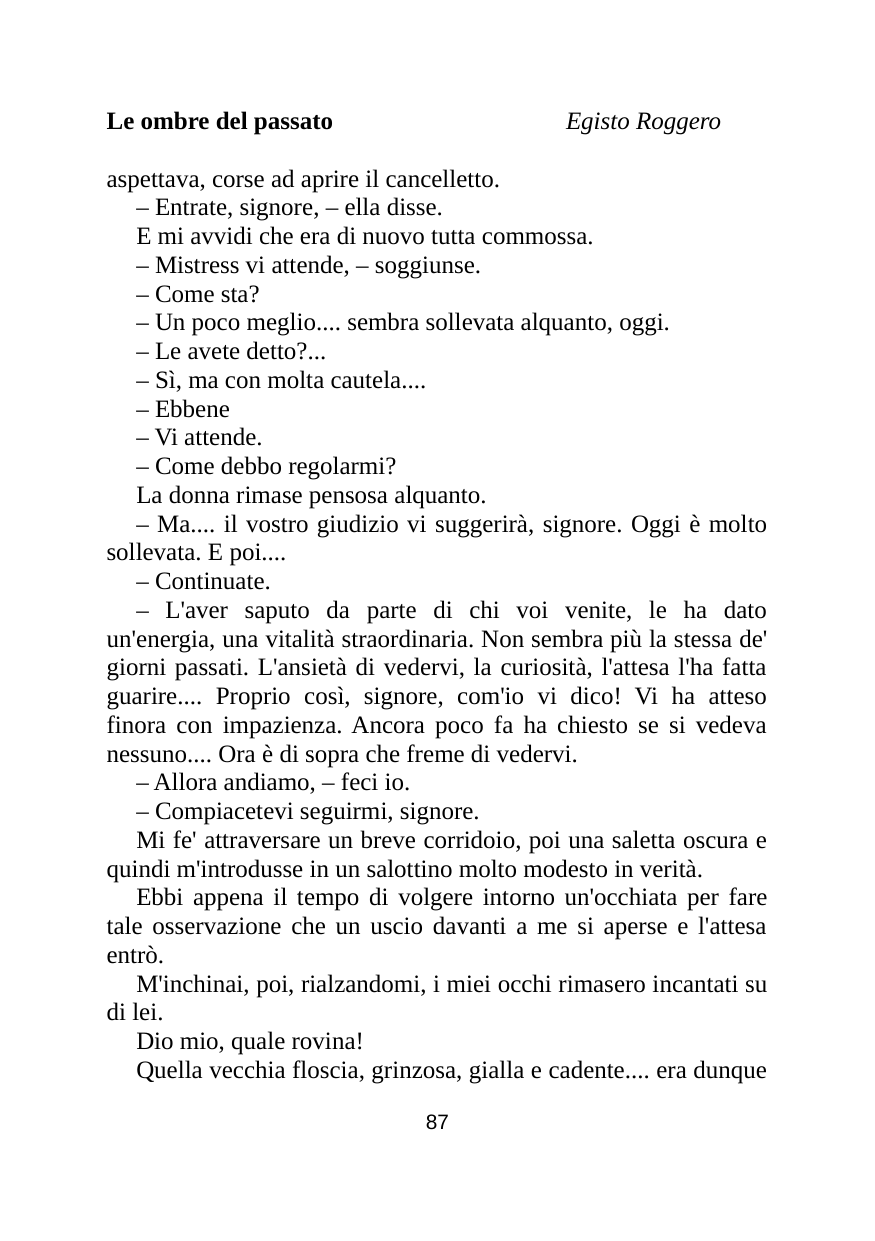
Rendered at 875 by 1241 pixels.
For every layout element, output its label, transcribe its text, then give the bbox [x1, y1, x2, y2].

text – Vi attende. [106, 422, 768, 451]
text Dio mio, quale rovina! [106, 1026, 768, 1055]
text M'inchinai, poi, rialzandomi, i miei occhi rimasero incantati su di lei. [106, 969, 768, 1026]
text E mi avvidi che era di nuovo tutta commossa. [106, 221, 768, 250]
text – Allora andiamo, – feci io. [106, 767, 768, 796]
text – Come debbo regolarmi? [106, 451, 768, 480]
text – Ma.... il vostro giudizio vi suggerirà, signore. Oggi è molto sollevata. E poi.... [106, 509, 768, 566]
text – Sì, ma con molta cautela.... [106, 365, 768, 394]
text Quella vecchia floscia, grinzosa, gialla e cadente.... era dunque [106, 1055, 768, 1084]
text – Entrate, signore, – ella disse. [106, 192, 768, 221]
text – Continuate. [106, 566, 768, 595]
text Mi fe' attraversare un breve corridoio, poi una saletta oscura e quindi m'introdusse in un salottino molto modesto in verità. [106, 825, 768, 882]
text Ebbi appena il tempo di volgere intorno un'occhiata per fare tale osservazione che un uscio davanti a me si aperse e l'attesa entrò. [106, 882, 768, 969]
text – Ebbene [106, 394, 768, 422]
text – L'aver saputo da parte di chi voi venite, le ha dato un'energia, una vitalità straordinaria. Non sembra più la stessa de' giorni passati. L'ansietà di vedervi, la curiosità, l'attesa l'ha fatta guarire.... Proprio così, signore, com'io vi dico! Vi ha atteso finora con impazienza. Ancora poco fa ha chiesto se si vedeva nessuno.... Ora è di sopra che freme di vedervi. [106, 595, 768, 767]
text – Un poco meglio.... sembra sollevata alquanto, oggi. [106, 307, 768, 336]
text – Mistress vi attende, – soggiunse. [106, 250, 768, 279]
text – Compiacetevi seguirmi, signore. [106, 796, 768, 825]
text aspettava, corse ad aprire il cancelletto. [106, 164, 768, 192]
text La donna rimase pensosa alquanto. [106, 480, 768, 509]
text – Come sta? [106, 279, 768, 307]
text – Le avete detto?... [106, 336, 768, 365]
